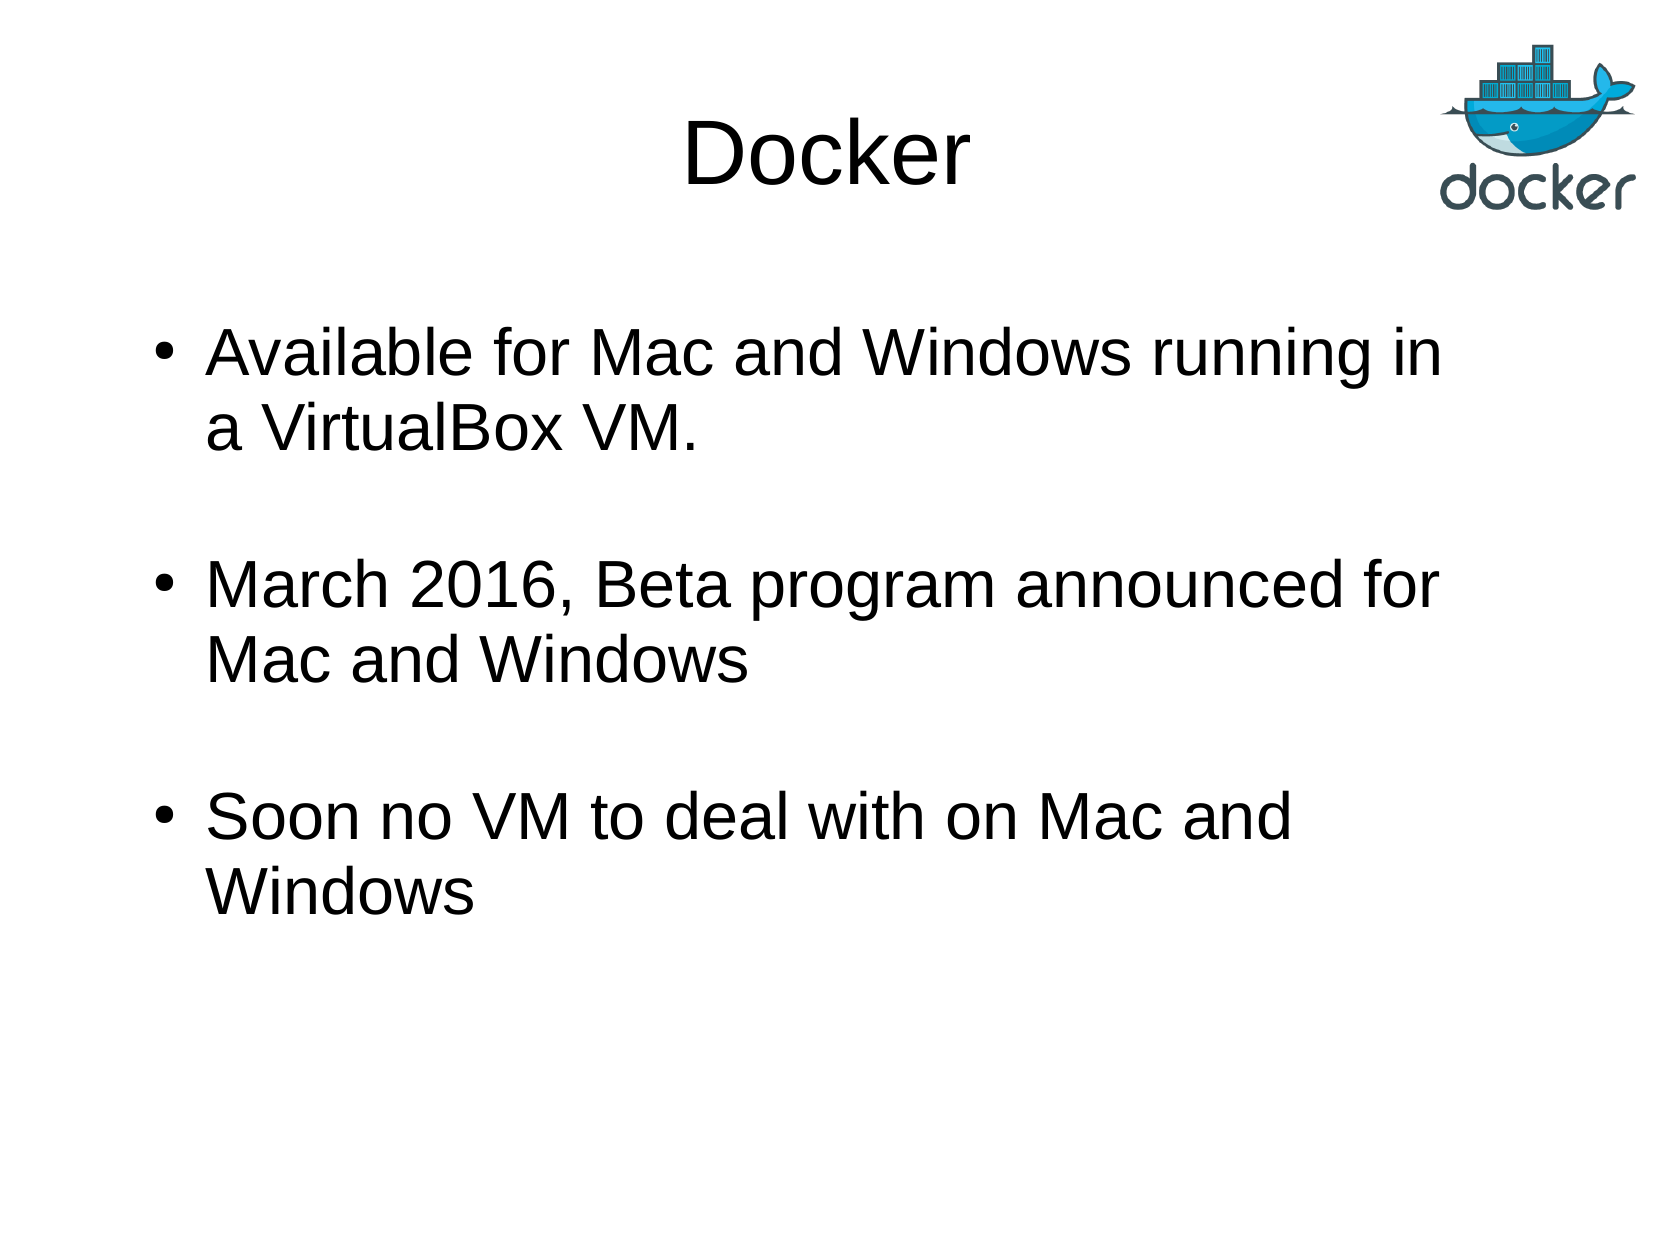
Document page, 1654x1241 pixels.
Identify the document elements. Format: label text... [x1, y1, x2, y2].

list Available for Mac and Windows running in a VirtualBox VM. March 2016, Beta program announced for Mac and Windows Soon no VM to deal with on Mac and Windows [135, 315, 1501, 1010]
title Docker [82, 49, 1571, 257]
picture [1440, 44, 1636, 210]
